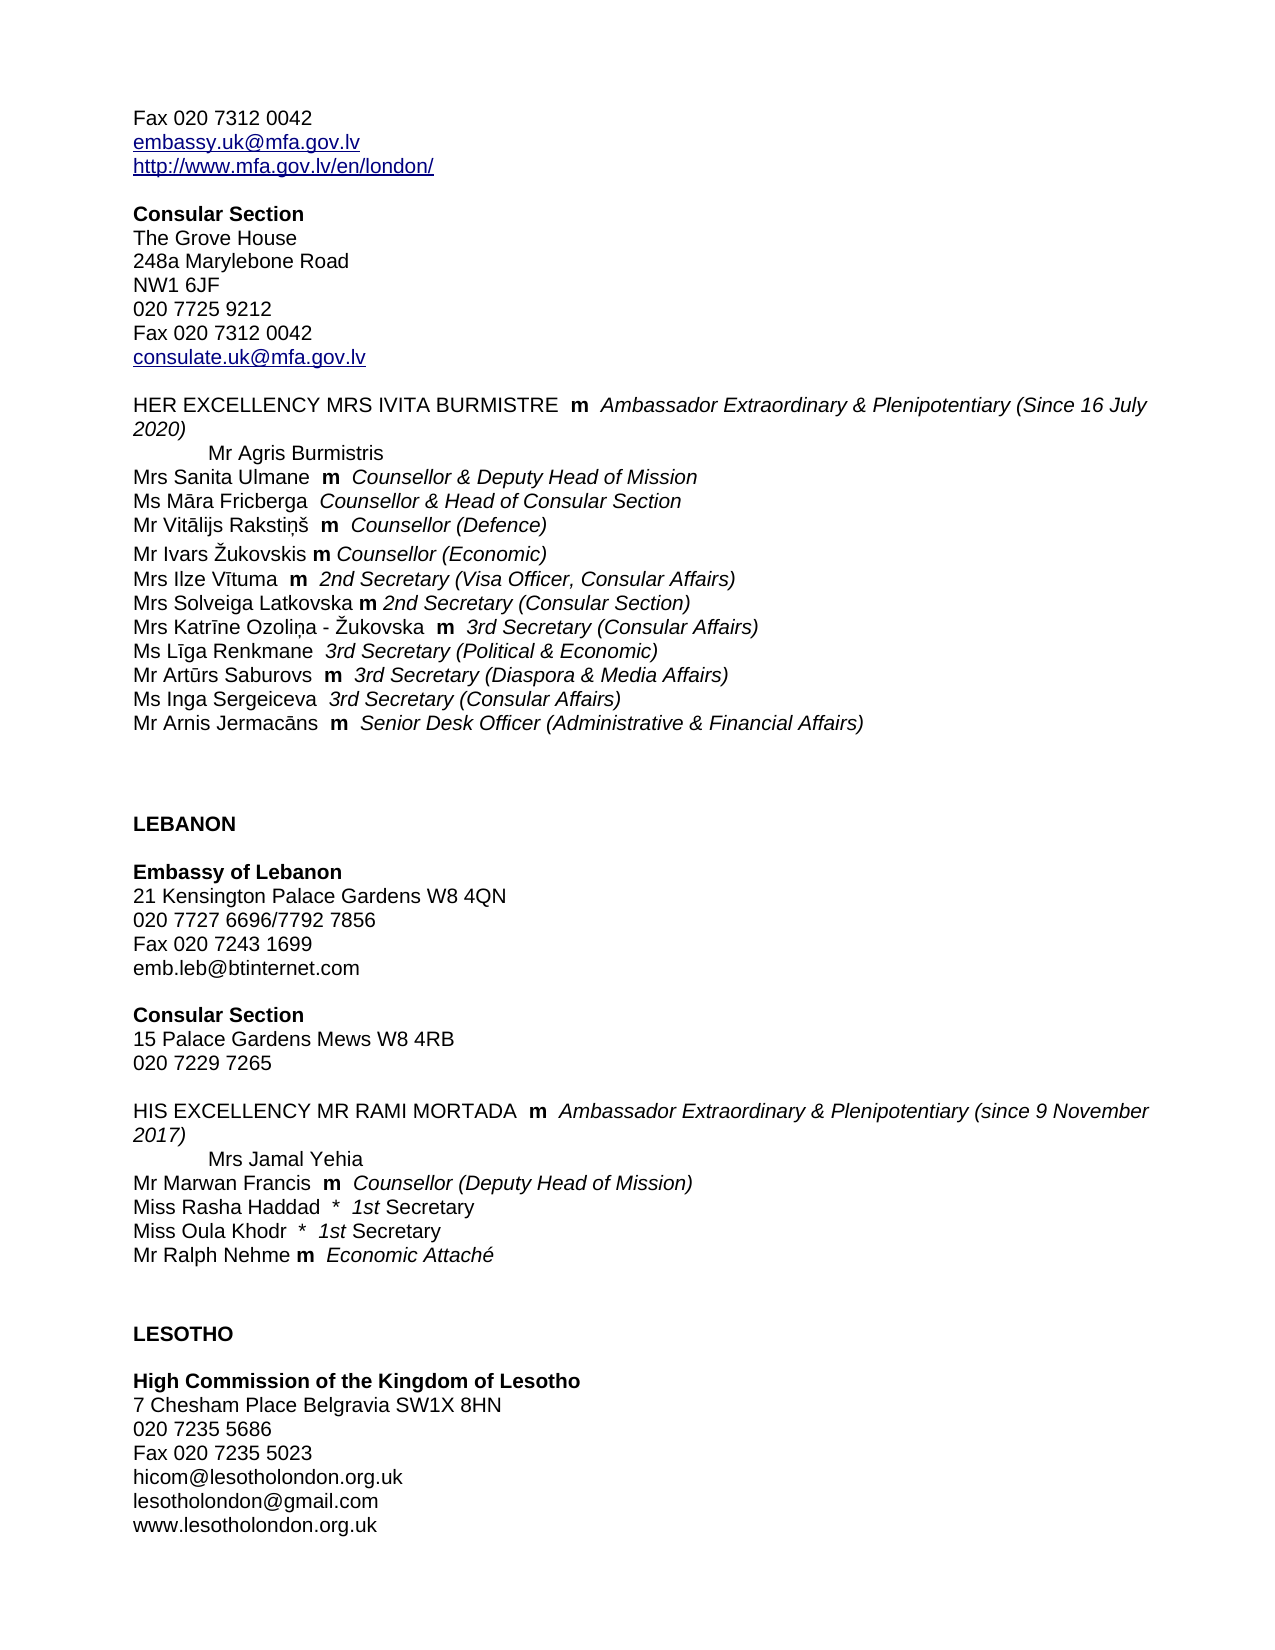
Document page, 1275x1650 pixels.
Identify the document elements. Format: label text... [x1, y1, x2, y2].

text Fax 020 7312 0042 [133, 106, 1181, 129]
text Miss Rasha Haddad * 1st Secretary [133, 1195, 1181, 1219]
text Ms Līga Renkmane 3rd Secretary (Political & Economic) [133, 639, 1181, 663]
text Mrs Katrīne Ozoliņa - Žukovska m 3rd Secretary (Consular Affairs) [133, 615, 1181, 639]
text 020 7727 6696/7792 7856 [133, 907, 1181, 931]
text 15 Palace Gardens Mews W8 4RB [133, 1027, 1181, 1051]
subtitle Embassy of Lebanon [133, 859, 1181, 883]
text emb.leb@btinternet.com [133, 955, 1181, 979]
text 020 7229 7265 [133, 1051, 1181, 1075]
text Mr Marwan Francis m Counsellor (Deputy Head of Mission) [133, 1171, 1181, 1195]
text Miss Oula Khodr * 1st Secretary [133, 1219, 1181, 1243]
subtitle Consular Section [133, 1003, 1181, 1027]
text Ms Māra Fricberga Counsellor & Head of Consular Section [133, 489, 1181, 513]
text embassy.uk@mfa.gov.lv [133, 129, 1181, 153]
text Mr Artūrs Saburovs m 3rd Secretary (Diaspora & Media Affairs) [133, 663, 1181, 687]
text Mrs Solveiga Latkovska m 2nd Secretary (Consular Section) [133, 591, 1181, 615]
text 020 7725 9212 [133, 297, 1181, 321]
text Mr Vitālijs Rakstiņš m Counsellor (Defence) [133, 513, 1181, 537]
text LEBANON [133, 812, 1181, 836]
text The Grove House [133, 225, 1181, 249]
text Mrs Sanita Ulmane m Counsellor & Deputy Head of Mission [133, 465, 1181, 489]
text http://www.mfa.gov.lv/en/london/ [133, 153, 1181, 177]
text Ms Inga Sergeiceva 3rd Secretary (Consular Affairs) [133, 687, 1181, 711]
text lesotholondon@gmail.com [133, 1489, 1181, 1513]
text 7 Chesham Place Belgravia SW1X 8HN [133, 1393, 1181, 1417]
text Mrs Jamal Yehia [133, 1147, 1181, 1171]
text hicom@lesotholondon.org.uk [133, 1465, 1181, 1489]
text HER EXCELLENCY MRS IVITA BURMISTRE m Ambassador Extraordinary & Plenipotentiary (Since 16 July 2020) [133, 393, 1181, 441]
text consulate.uk@mfa.gov.lv [133, 345, 1181, 369]
text Fax 020 7312 0042 [133, 321, 1181, 345]
text Mr Agris Burmistris [133, 441, 1181, 465]
text Fax 020 7235 5023 [133, 1441, 1181, 1465]
text Fax 020 7243 1699 [133, 931, 1181, 955]
text Mr Ivars Žukovskis m Counsellor (Economic) [133, 537, 1181, 567]
text Mrs Ilze Vītuma m 2nd Secretary (Visa Officer, Consular Affairs) [133, 567, 1181, 591]
text NW1 6JF [133, 273, 1181, 297]
text Mr Ralph Nehme m Economic Attaché [133, 1243, 1181, 1267]
text 020 7235 5686 [133, 1417, 1181, 1441]
text High Commission of the Kingdom of Lesotho [133, 1369, 1181, 1393]
text 248a Marylebone Road [133, 249, 1181, 273]
text Consular Section [133, 201, 1181, 225]
text HIS EXCELLENCY MR RAMI MORTADA m Ambassador Extraordinary & Plenipotentiary (since 9 November 2017) [133, 1099, 1181, 1147]
text Mr Arnis Jermacāns m Senior Desk Officer (Administrative & Financial Affairs) [133, 711, 1181, 735]
text 21 Kensington Palace Gardens W8 4QN [133, 883, 1181, 907]
text www.lesotholondon.org.uk [133, 1513, 1181, 1537]
text LESOTHO [133, 1321, 1181, 1345]
